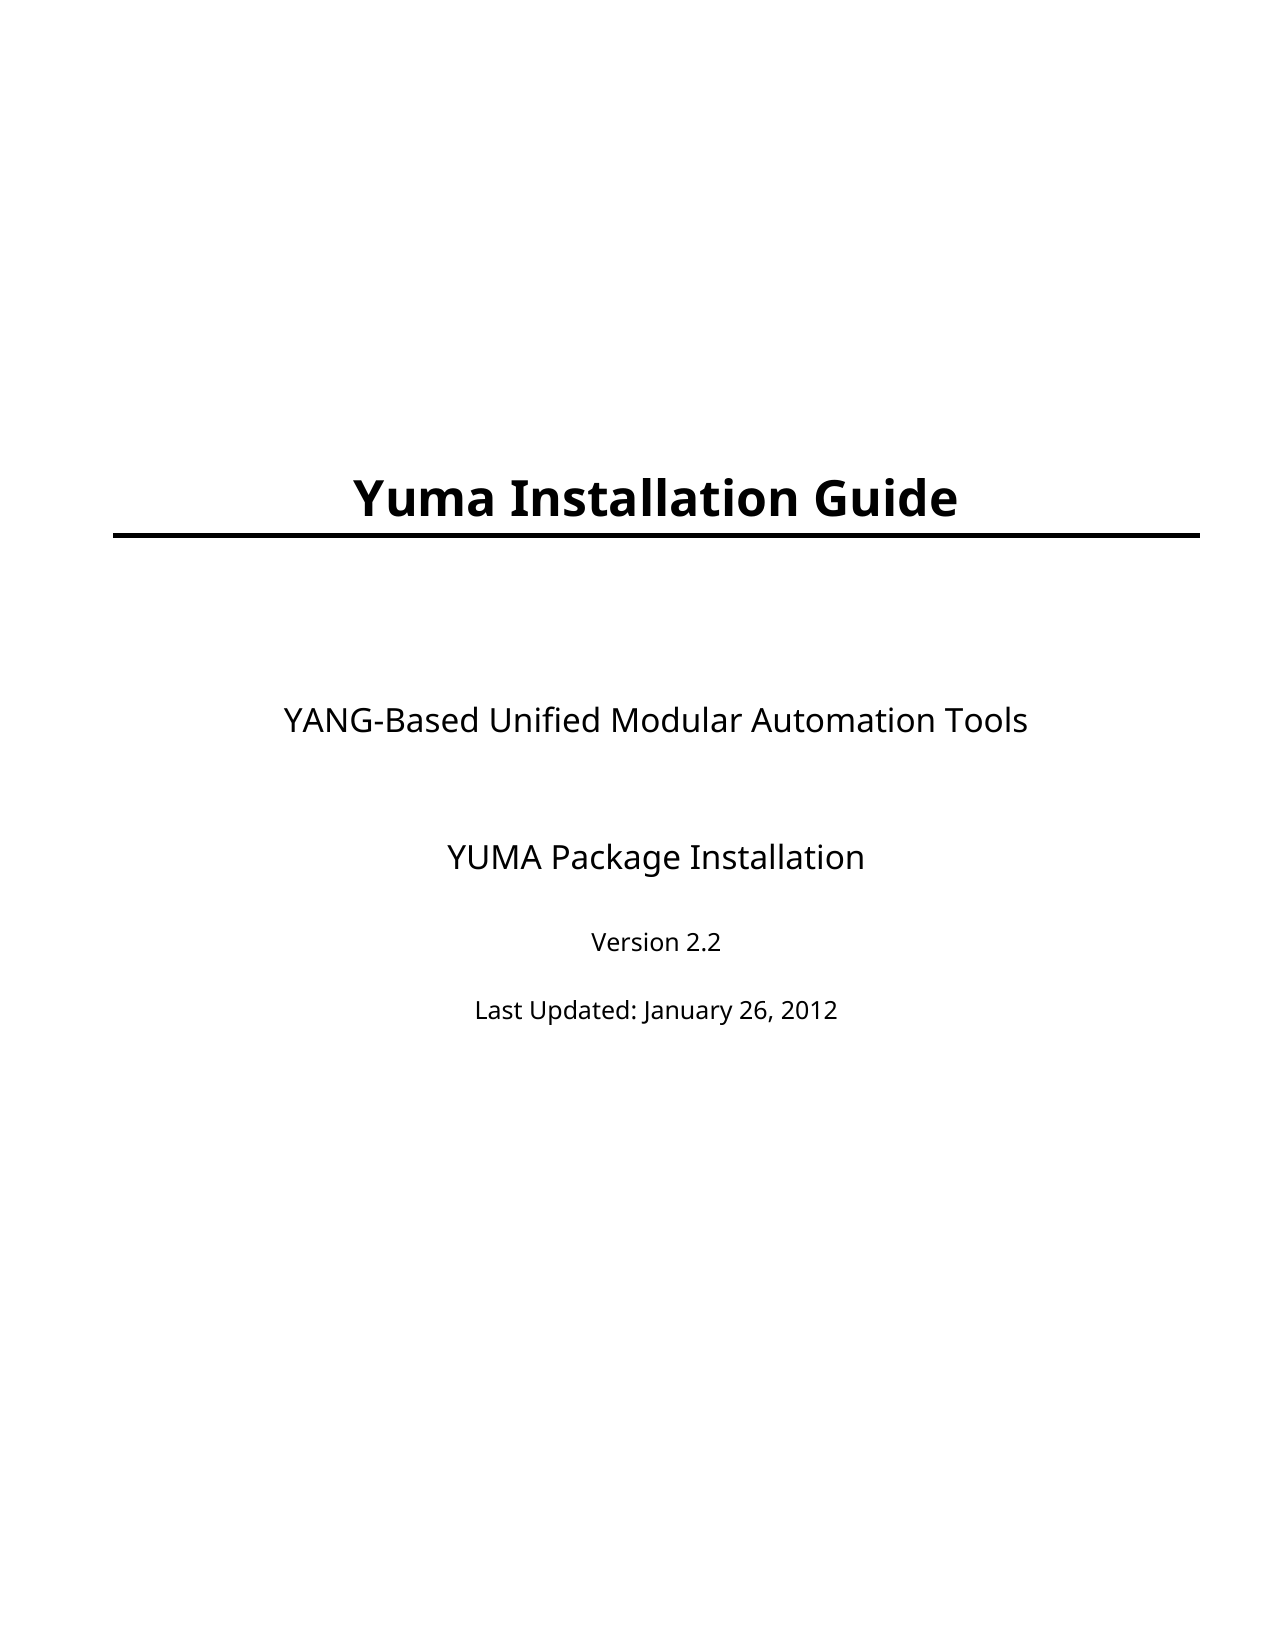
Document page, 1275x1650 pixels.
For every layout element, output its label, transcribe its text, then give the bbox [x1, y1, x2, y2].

text YANG-Based Unified Modular Automation Tools [112, 697, 1200, 743]
title Yuma Installation Guide [112, 462, 1200, 538]
text YUMA Package Installation [112, 833, 1200, 879]
text Version 2.2 [112, 924, 1200, 958]
text Last Updated: January 26, 2012 [112, 992, 1200, 1027]
